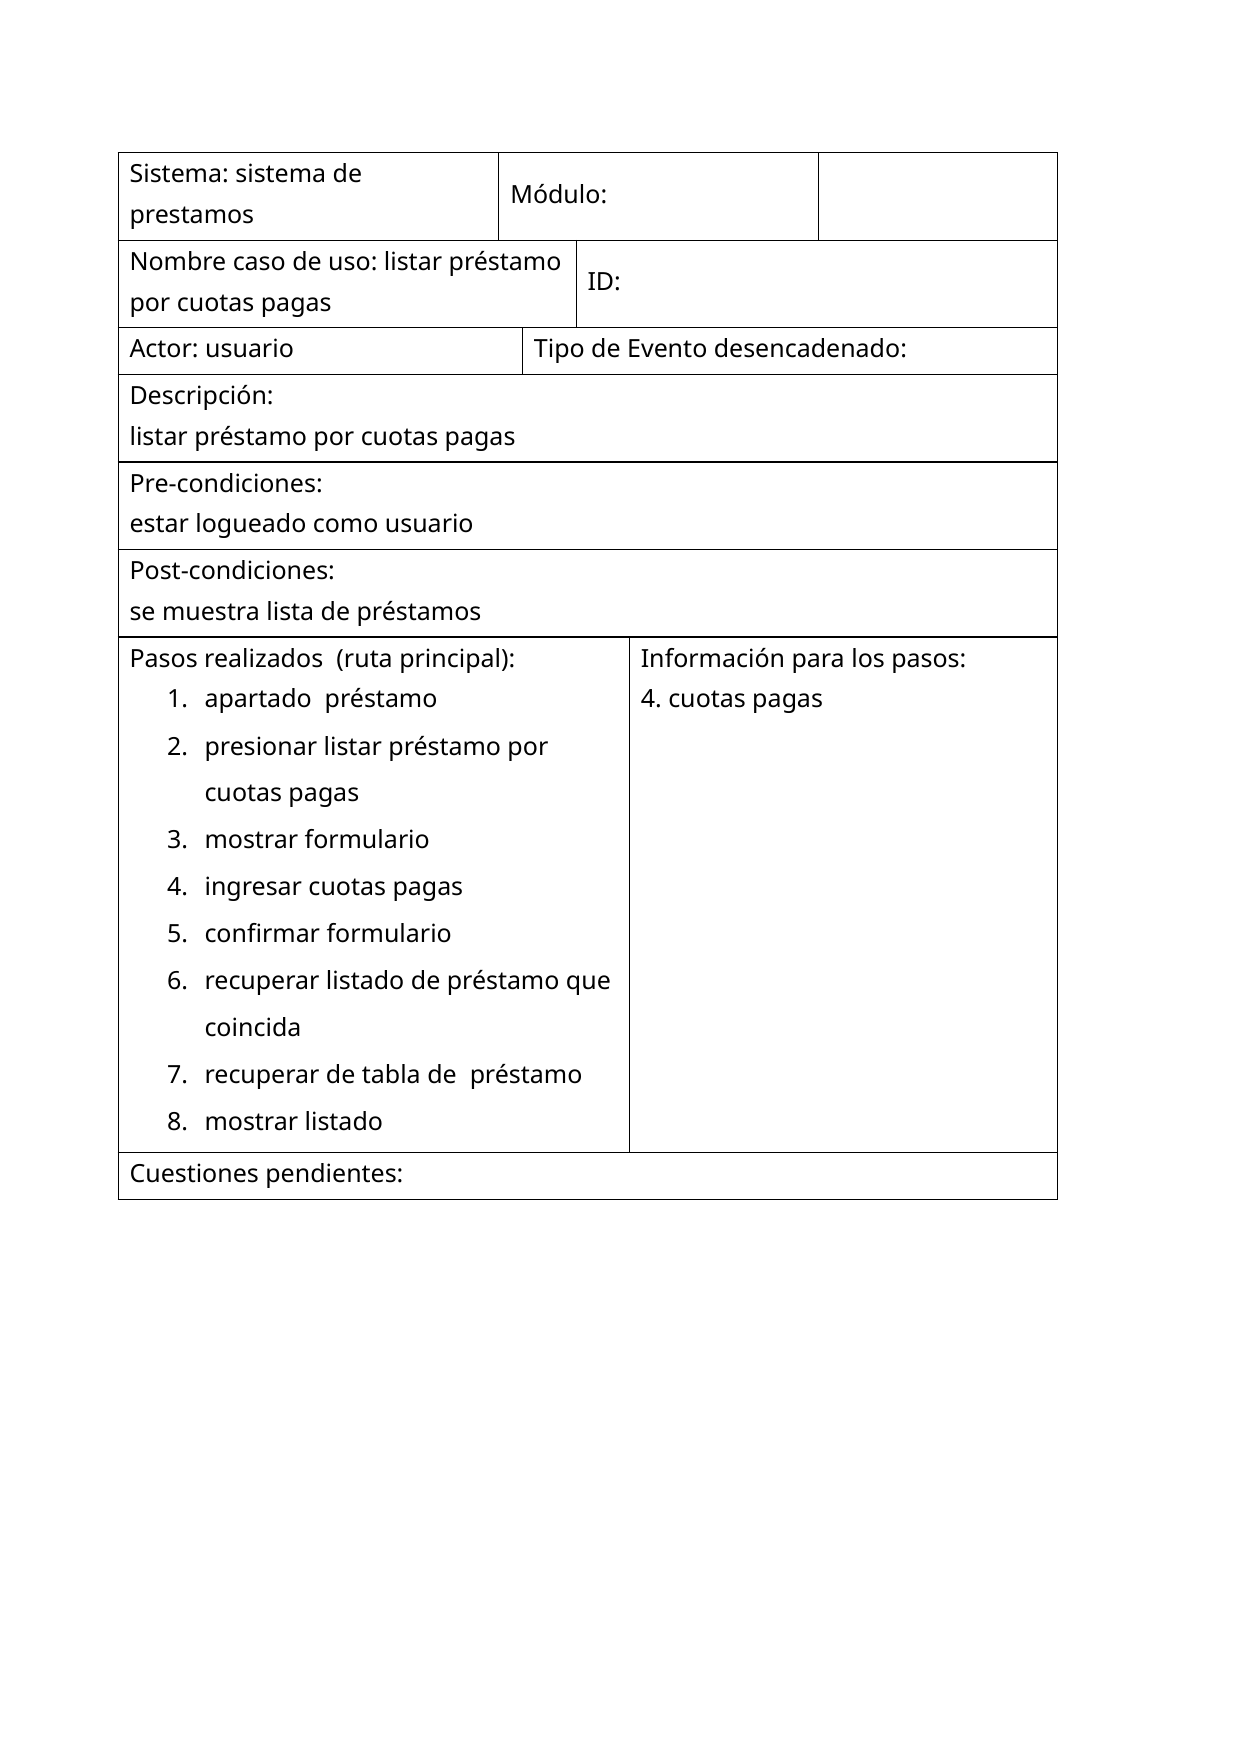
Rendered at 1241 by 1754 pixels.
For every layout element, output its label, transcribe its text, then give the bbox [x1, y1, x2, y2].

table_cell Pasos realizados (ruta principal): apartado préstamo presionar listar préstamo por cuotas pagas mostrar formulario ingresar cuotas pagas confirmar formulario recuperar listado de préstamo que coincida recuperar de tabla de préstamo mostrar listado [119, 638, 629, 1152]
table_header Sistema: sistema de prestamos [119, 153, 498, 240]
table_cell Cuestiones pendientes: [119, 1153, 1057, 1198]
table_cell Pre-condiciones: estar logueado como usuario [119, 463, 1057, 549]
table_header [819, 153, 1057, 240]
table_cell Tipo de Evento desencadenado: [523, 328, 1057, 374]
table_header Módulo: [499, 153, 818, 240]
table_cell ID: [577, 241, 1057, 327]
table_cell Post-condiciones: se muestra lista de préstamos [119, 550, 1057, 636]
table_cell Información para los pasos: 4. cuotas pagas [630, 638, 1057, 1152]
table_cell Descripción: listar préstamo por cuotas pagas [119, 375, 1057, 461]
table_cell Nombre caso de uso: listar préstamo por cuotas pagas [119, 241, 576, 327]
table_cell Actor: usuario [119, 328, 522, 374]
